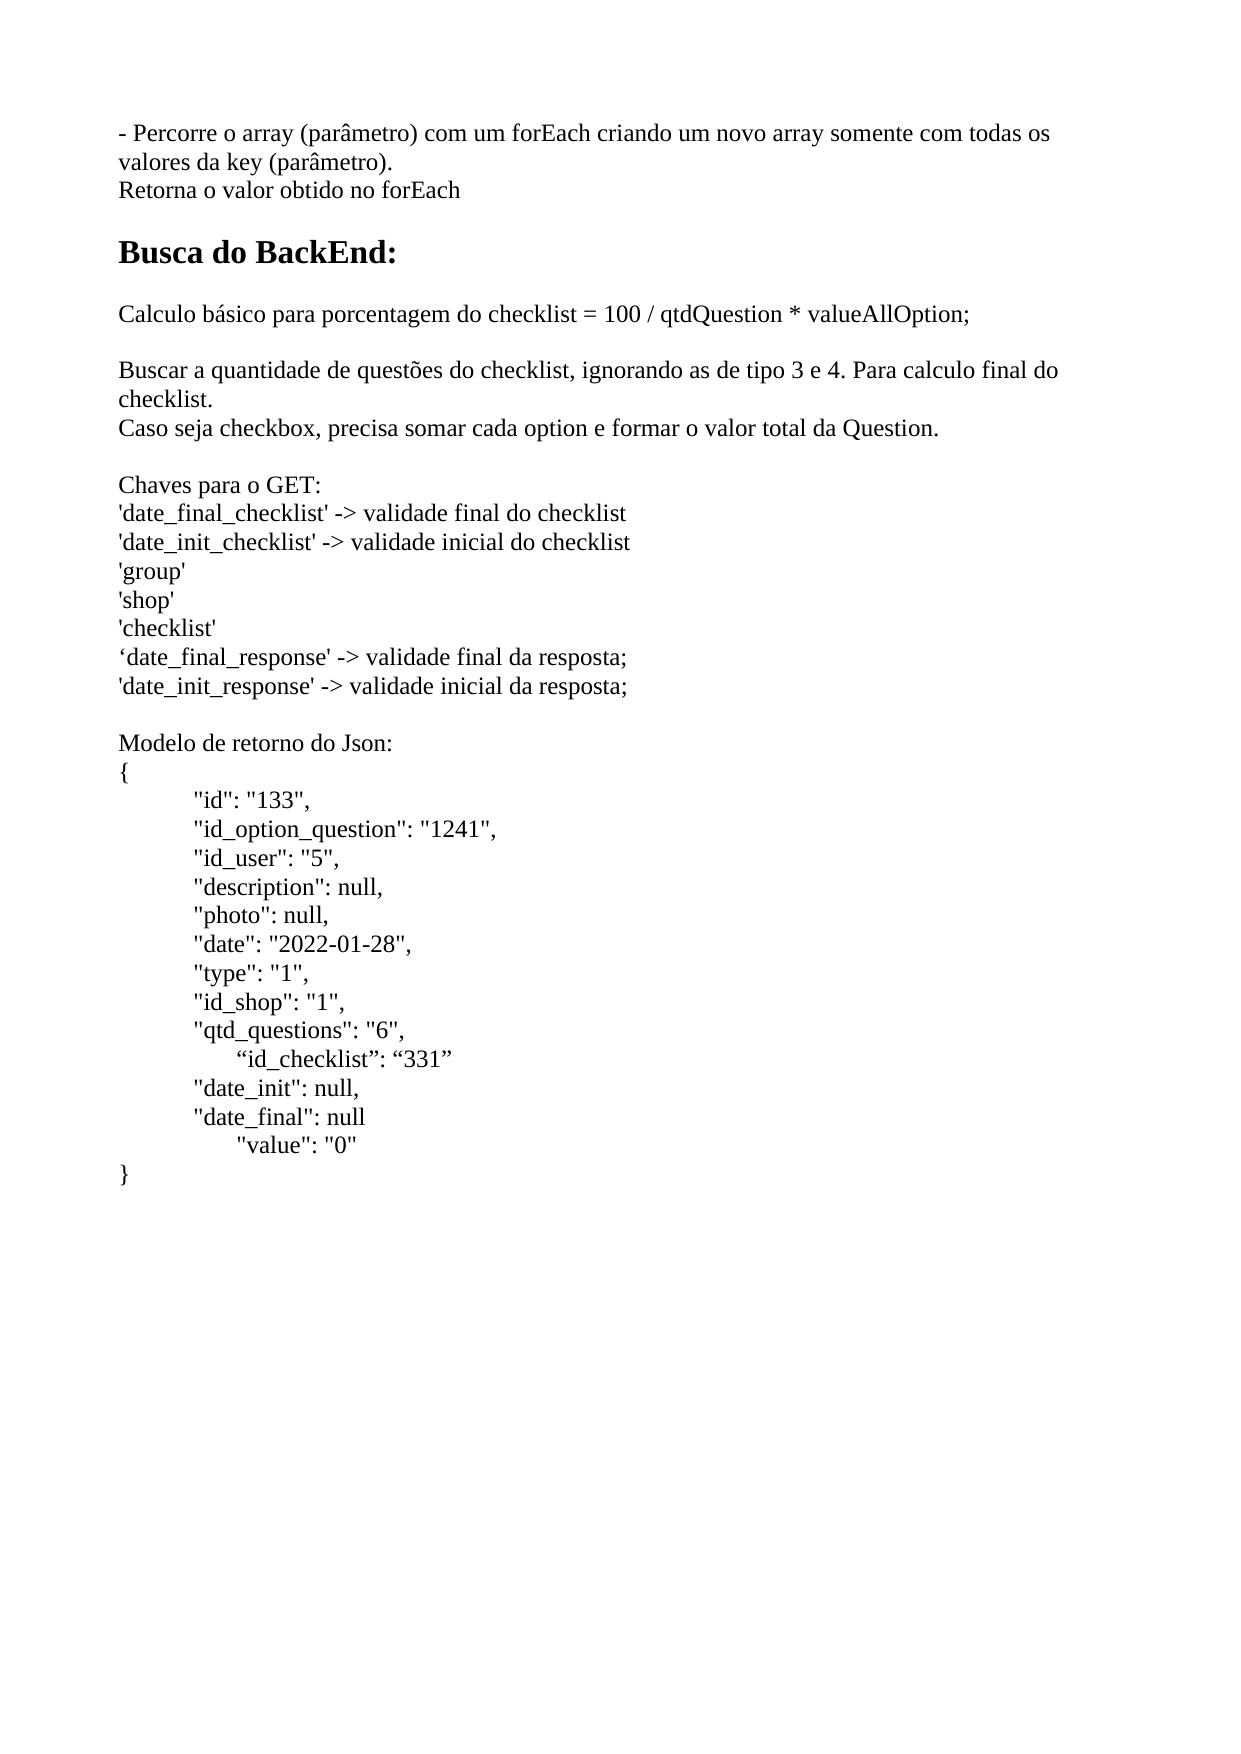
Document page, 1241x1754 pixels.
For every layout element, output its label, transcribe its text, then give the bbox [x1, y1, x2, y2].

text "photo": null, [118, 900, 1122, 929]
text Buscar a quantidade de questões do checklist, ignorando as de tipo 3 e 4. Para calculo final do checklist. [118, 356, 1122, 413]
text Busca do BackEnd: [118, 232, 1122, 271]
text 'date_final_checklist' -> validade final do checklist [118, 498, 1122, 527]
text "description": null, [118, 872, 1122, 900]
text "id": "133", [118, 785, 1122, 814]
text "value": "0" [118, 1130, 1122, 1159]
text "type": "1", [118, 958, 1122, 987]
text "id_user": "5", [118, 843, 1122, 872]
text "id_option_question": "1241", [118, 814, 1122, 843]
text "qtd_questions": "6", [118, 1015, 1122, 1044]
text Modelo de retorno do Json: [118, 728, 1122, 757]
text Retorna o valor obtido no forEach [118, 176, 1122, 204]
text 'date_init_checklist' -> validade inicial do checklist [118, 527, 1122, 556]
text } [118, 1159, 1122, 1188]
text "date_final": null [118, 1102, 1122, 1130]
text “id_checklist”: “331” [118, 1044, 1122, 1073]
text "date_init": null, [118, 1073, 1122, 1102]
text - Percorre o array (parâmetro) com um forEach criando um novo array somente com todas os valores da key (parâmetro). [118, 118, 1122, 176]
text { [118, 757, 1122, 785]
text ‘date_final_response' -> validade final da resposta; [118, 642, 1122, 671]
text 'shop' [118, 585, 1122, 613]
text "id_shop": "1", [118, 987, 1122, 1015]
text 'date_init_response' -> validade inicial da resposta; [118, 671, 1122, 700]
text Caso seja checkbox, precisa somar cada option e formar o valor total da Question. [118, 413, 1122, 442]
text 'group' [118, 556, 1122, 585]
text 'checklist' [118, 613, 1122, 642]
text "date": "2022-01-28", [118, 929, 1122, 958]
text Chaves para o GET: [118, 470, 1122, 498]
text Calculo básico para porcentagem do checklist = 100 / qtdQuestion * valueAllOption; [118, 299, 1122, 327]
